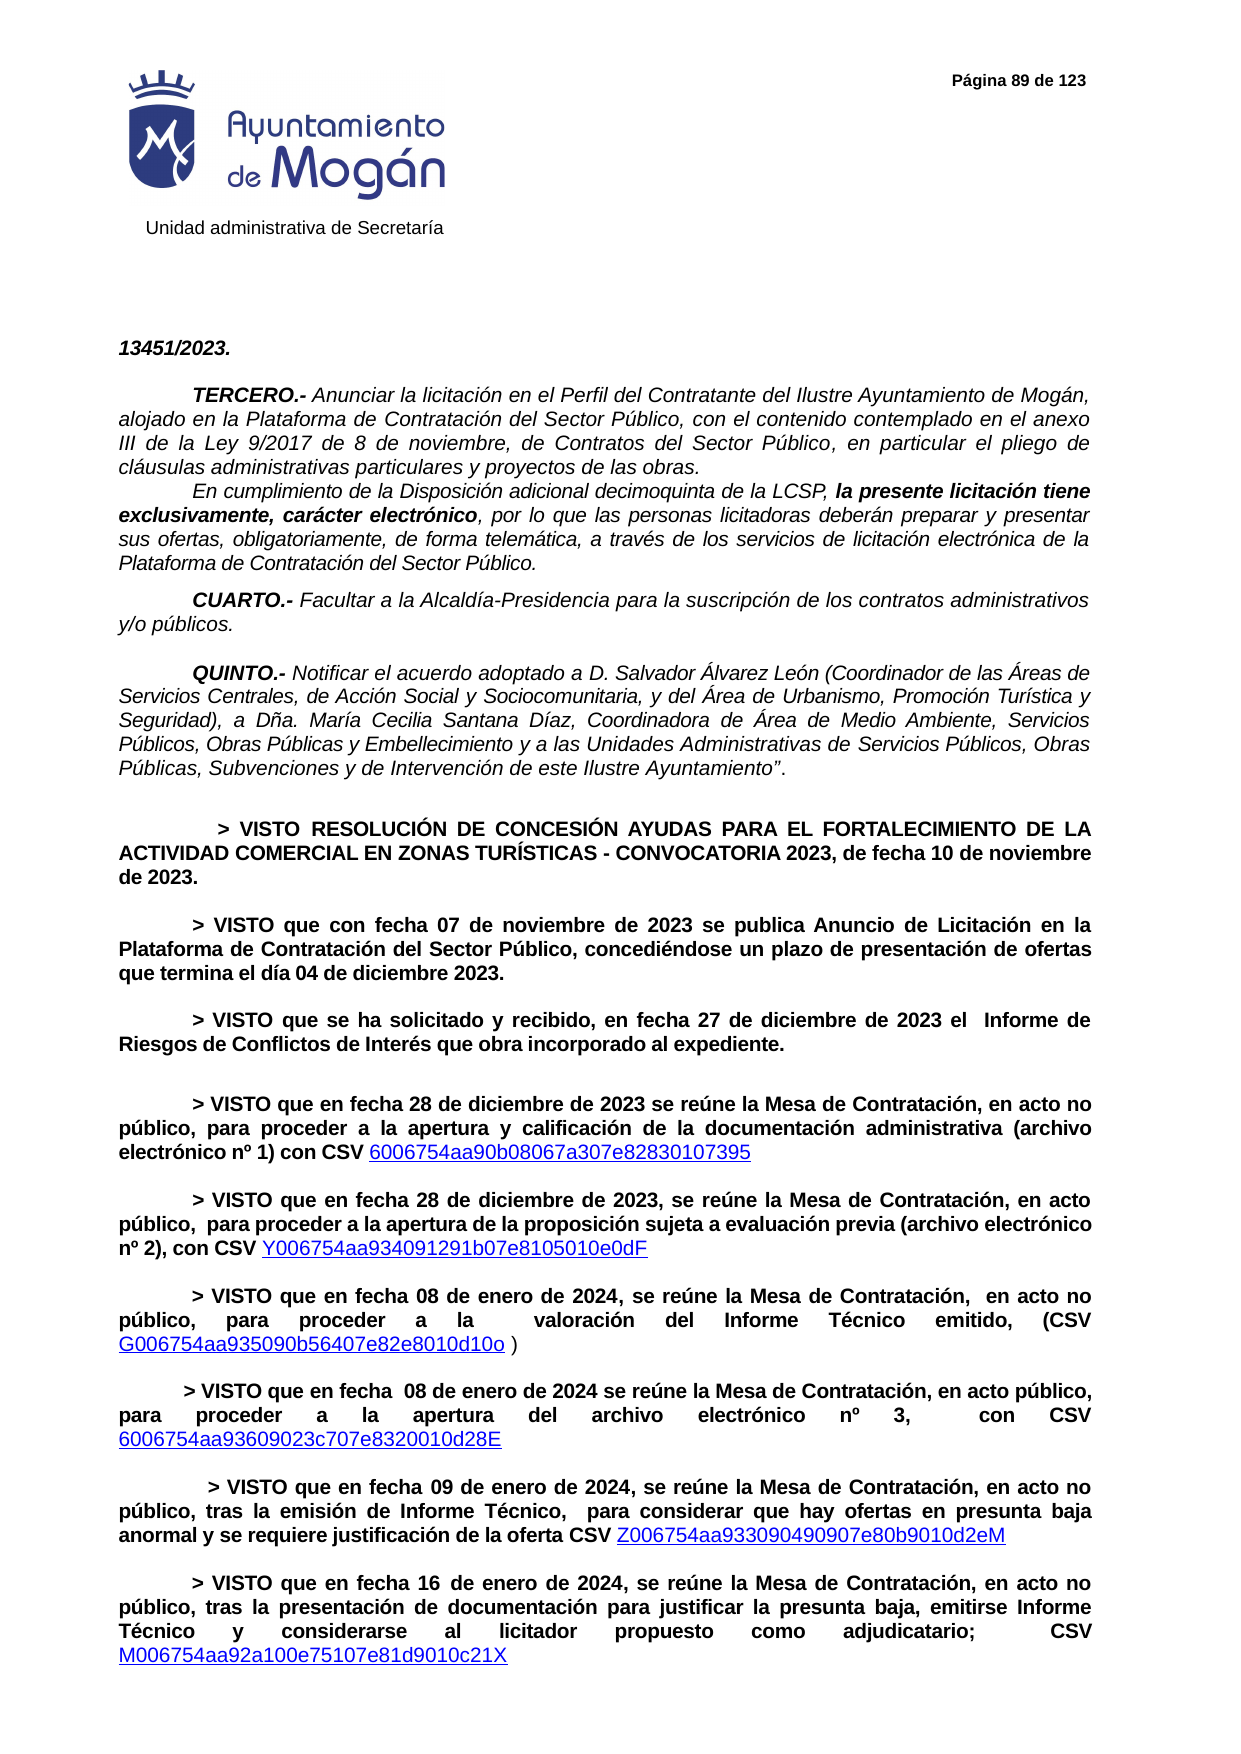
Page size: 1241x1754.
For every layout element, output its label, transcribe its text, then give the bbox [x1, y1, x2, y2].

text TERCERO.- Anunciar la licitación en el Perfil del Contratante del Ilustre Ayuntamiento de Mogán, alojado en la Plataforma de Contratación del Sector Público, con el contenido contemplado en el anexo III de la Ley 9/2017 de 8 de noviembre, de Contratos del Sector Público, en particular el pliego de cláusulas administrativas particulares y proyectos de las obras. [118, 383, 1092, 479]
text > VISTO que en fecha 16 de enero de 2024, se reúne la Mesa de Contratación, en acto no público, tras la presentación de documentación para justificar la presunta baja, emitirse Informe Técnico y considerarse al licitador propuesto como adjudicatario; CSV M006754aa92a100e75107e81d9010c21X [118, 1571, 1092, 1667]
text > VISTO RESOLUCIÓN DE CONCESIÓN AYUDAS PARA EL FORTALECIMIENTO DE LA ACTIVIDAD COMERCIAL EN ZONAS TURÍSTICAS - CONVOCATORIA 2023, de fecha 10 de noviembre de 2023. [117, 817, 1092, 888]
text > VISTO que en fecha 28 de diciembre de 2023 se reúne la Mesa de Contratación, en acto no público, para proceder a la apertura y calificación de la documentación administrativa (archivo electrónico nº 1) con CSV 6006754aa90b08067a307e82830107395 [118, 1092, 1092, 1164]
text > VISTO que en fecha 08 de enero de 2024, se reúne la Mesa de Contratación, en acto no público, para proceder a la valoración del Informe Técnico emitido, (CSV G006754aa935090b56407e82e8010d10o ) [118, 1283, 1092, 1355]
text CUARTO.- Facultar a la Alcaldía-Presidencia para la suscripción de los contratos administrativos y/o públicos. [118, 587, 1092, 635]
text 13451/2023. [118, 335, 1092, 359]
text > VISTO que con fecha 07 de noviembre de 2023 se publica Anuncio de Licitación en la Plataforma de Contratación del Sector Público, concediéndose un plazo de presentación de ofertas que termina el día 04 de diciembre 2023. [118, 912, 1092, 984]
text En cumplimiento de la Disposición adicional decimoquinta de la LCSP, la presente licitación tiene exclusivamente, carácter electrónico, por lo que las personas licitadoras deberán preparar y presentar sus ofertas, obligatoriamente, de forma telemática, a través de los servicios de licitación electrónica de la Plataforma de Contratación del Sector Público. [118, 479, 1092, 575]
text > VISTO que en fecha 09 de enero de 2024, se reúne la Mesa de Contratación, en acto no público, tras la emisión de Informe Técnico, para considerar que hay ofertas en presunta baja anormal y se requiere justificación de la oferta CSV Z006754aa933090490907e80b9010d2eM [118, 1475, 1092, 1547]
text > VISTO que en fecha 28 de diciembre de 2023, se reúne la Mesa de Contratación, en acto público, para proceder a la apertura de la proposición sujeta a evaluación previa (archivo electrónico nº 2), con CSV Y006754aa934091291b07e8105010e0dF [118, 1188, 1092, 1259]
text > VISTO que en fecha 08 de enero de 2024 se reúne la Mesa de Contratación, en acto público, para proceder a la apertura del archivo electrónico nº 3, con CSV 6006754aa93609023c707e8320010d28E [118, 1379, 1092, 1451]
text > VISTO que se ha solicitado y recibido, en fecha 27 de diciembre de 2023 el Informe de Riesgos de Conflictos de Interés que obra incorporado al expediente. [118, 1008, 1092, 1056]
text QUINTO.- Notificar el acuerdo adoptado a D. Salvador Álvarez León (Coordinador de las Áreas de Servicios Centrales, de Acción Social y Sociocomunitaria, y del Área de Urbanismo, Promoción Turística y Seguridad), a Dña. María Cecilia Santana Díaz, Coordinadora de Área de Medio Ambiente, Servicios Públicos, Obras Públicas y Embellecimiento y a las Unidades Administrativas de Servicios Públicos, Obras Públicas, Subvenciones y de Intervención de este Ilustre Ayuntamiento”. [118, 660, 1092, 780]
picture [128, 70, 445, 206]
